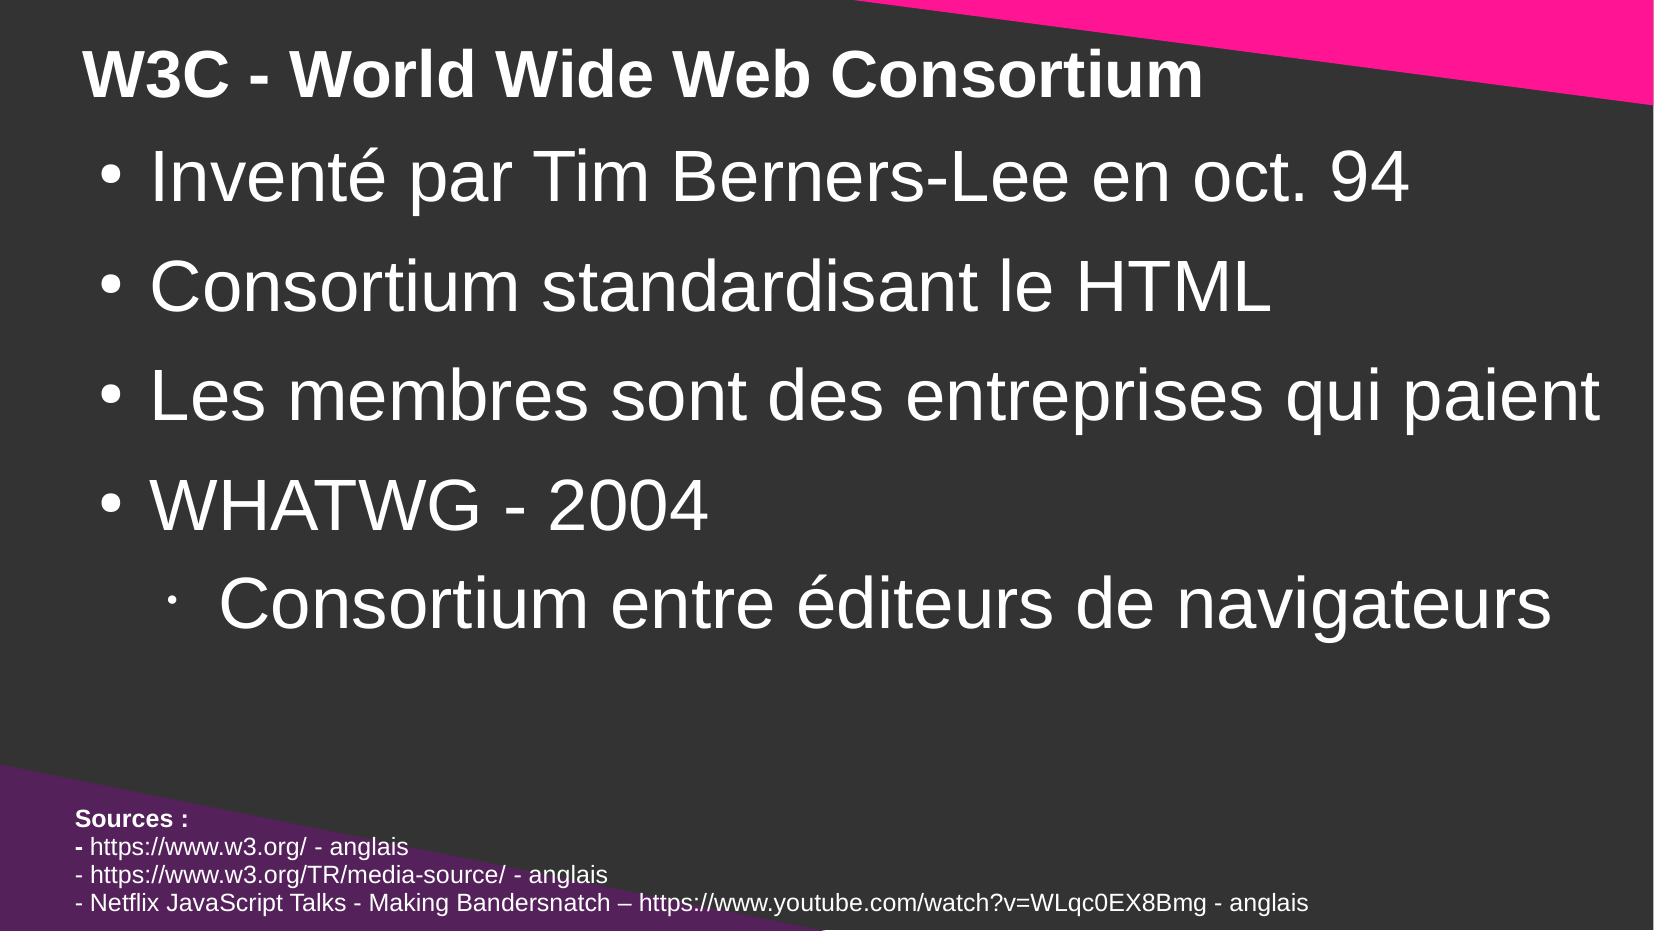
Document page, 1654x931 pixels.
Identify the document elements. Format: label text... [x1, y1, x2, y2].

title W3C - World Wide Web Consortium [82, 37, 1571, 122]
text_box [853, 0, 1654, 106]
text_box Sources : - https://www.w3.org/ - anglais - https://www.w3.org/TR/media-source/ - anglais - Netflix JavaScript Talks - Making Bandersnatch – https://www.youtube.com/watch?v=WLqc0EX8Bmg - anglais [59, 797, 1546, 931]
list Inventé par Tim Berners-Lee en oct. 94 Consortium standardisant le HTML Les membres sont des entreprises qui paient WHATWG - 2004 Consortium entre éditeurs de navigateurs [80, 135, 1620, 675]
text_box [0, 764, 162, 931]
